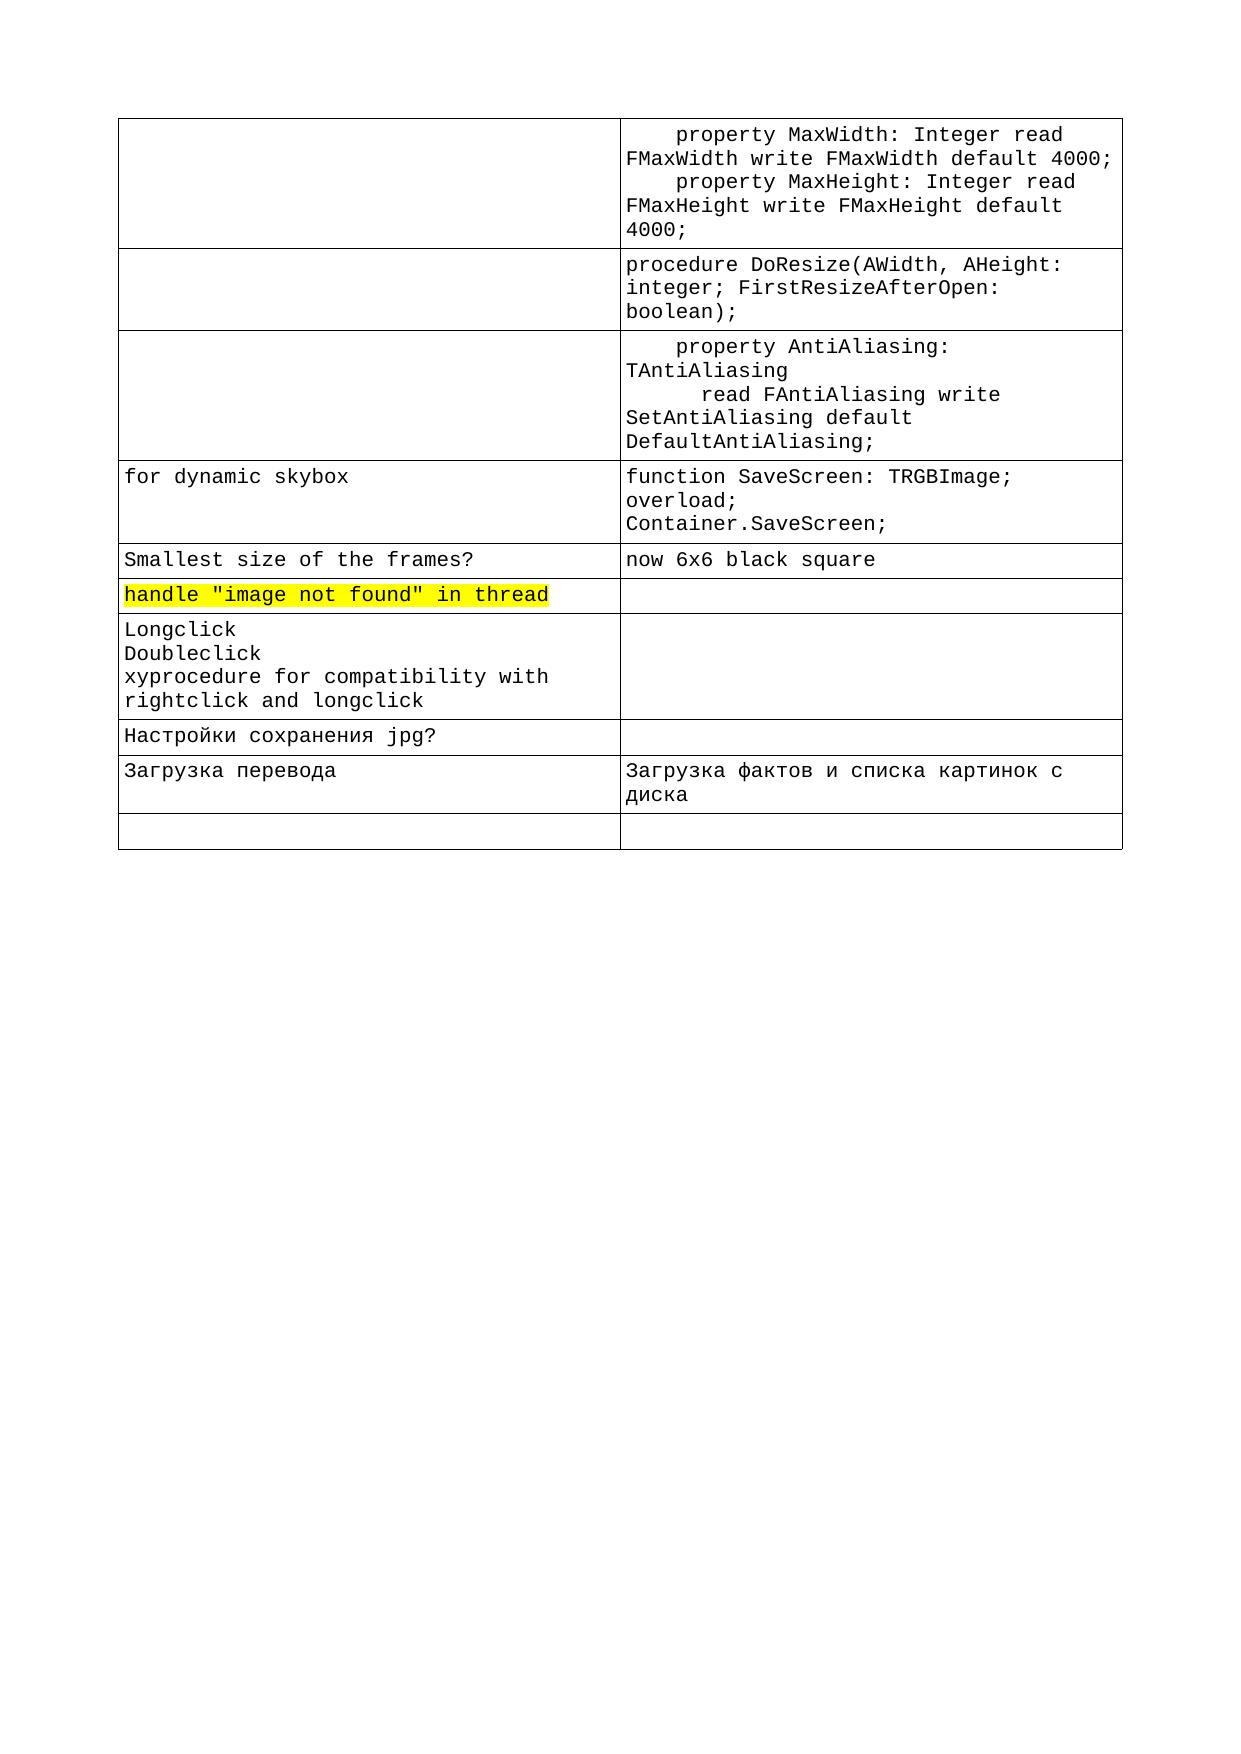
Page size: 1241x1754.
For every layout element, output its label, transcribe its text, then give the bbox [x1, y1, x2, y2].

table_cell function SaveScreen: TRGBImage; overload; Container.SaveScreen; [621, 461, 1122, 543]
table_cell [621, 720, 1122, 754]
table_cell [119, 119, 620, 248]
table_cell [621, 579, 1122, 613]
table_cell [119, 814, 620, 848]
table_cell [621, 614, 1122, 719]
table_cell Загрузка фактов и списка картинок с диска [621, 756, 1122, 813]
table_cell property AntiAliasing: TAntiAliasing read FAntiAliasing write SetAntiAliasing default DefaultAntiAliasing; [621, 331, 1122, 460]
table_cell property MaxWidth: Integer read FMaxWidth write FMaxWidth default 4000; property MaxHeight: Integer read FMaxHeight write FMaxHeight default 4000; [621, 119, 1122, 248]
table_cell Загрузка перевода [119, 756, 620, 813]
table_cell procedure DoResize(AWidth, AHeight: integer; FirstResizeAfterOpen: boolean); [621, 249, 1122, 330]
table_cell [119, 249, 620, 330]
table_cell for dynamic skybox [119, 461, 620, 543]
table_cell [621, 814, 1122, 848]
table_cell Longclick Doubleclick xyprocedure for compatibility with rightclick and longclick [119, 614, 620, 719]
table_cell now 6x6 black square [621, 544, 1122, 578]
table_cell handle "image not found" in thread [119, 579, 620, 613]
table_cell Smallest size of the frames? [119, 544, 620, 578]
table_cell Настройки сохранения jpg? [119, 720, 620, 754]
table_cell [119, 331, 620, 460]
